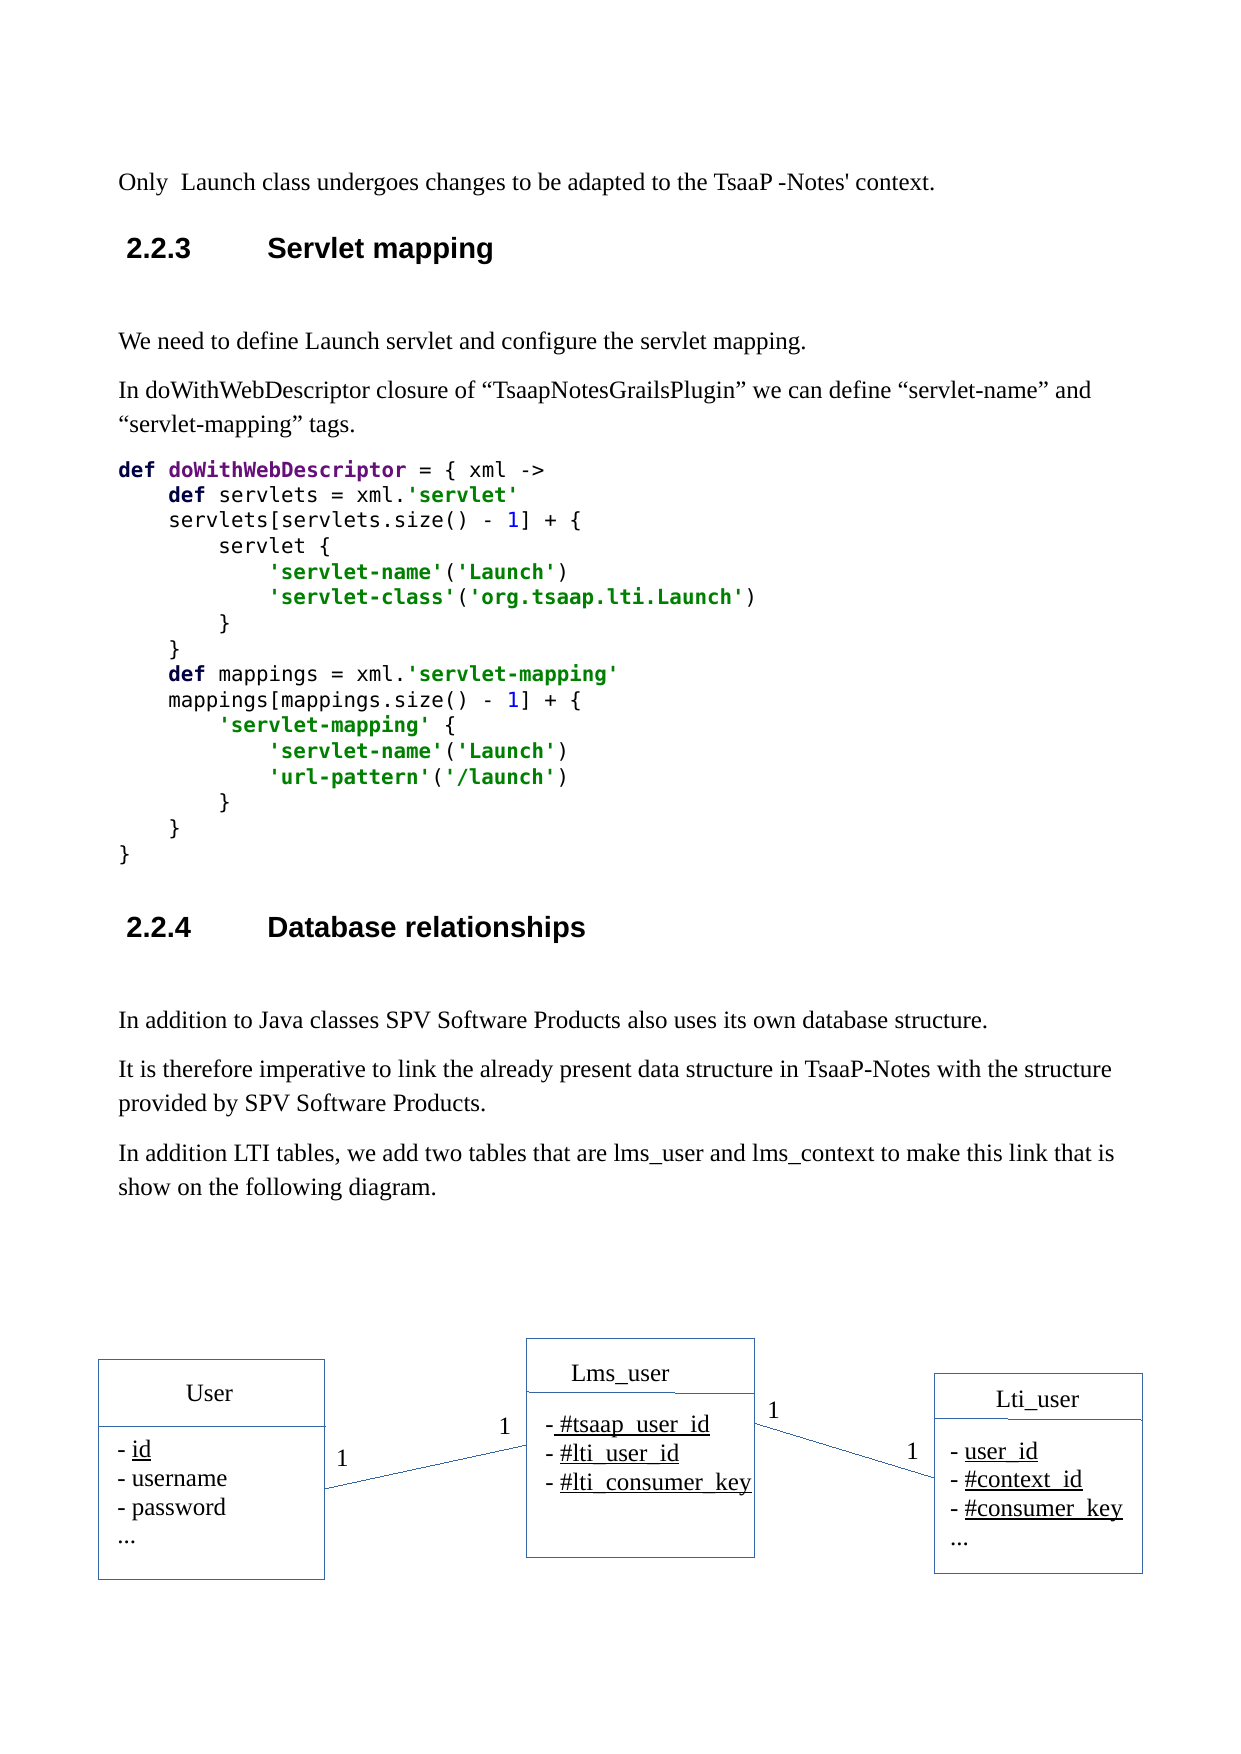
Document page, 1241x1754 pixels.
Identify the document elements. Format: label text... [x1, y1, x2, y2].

text In addition LTI tables, we add two tables that are lms_user and lms_context to make this link that is show on the following diagram. [118, 1138, 1122, 1201]
text } [118, 637, 1122, 662]
text mappings[mappings.size() - 1] + { [118, 688, 1122, 713]
text } [118, 816, 1122, 842]
text def mappings = xml.'servlet-mapping' [118, 662, 1122, 688]
text servlet { [118, 534, 1122, 560]
text 'servlet-mapping' { [118, 713, 1122, 739]
text } [118, 611, 1122, 637]
text } [118, 790, 1122, 816]
text def servlets = xml.'servlet' [118, 483, 1122, 508]
text } [118, 842, 1122, 866]
text 'servlet-class'('org.tsaap.lti.Launch') [118, 585, 1122, 611]
text servlets[servlets.size() - 1] + { [118, 508, 1122, 534]
subtitle Servlet mapping [118, 231, 1122, 264]
text 'servlet-name'('Launch') [118, 739, 1122, 765]
text 'servlet-name'('Launch') [118, 560, 1122, 585]
text 'url-pattern'('/launch') [118, 765, 1122, 790]
text We need to define Launch servlet and configure the servlet mapping. [118, 326, 1122, 355]
text In doWithWebDescriptor closure of “TsaapNotesGrailsPlugin” we can define “servlet-name” and “servlet-mapping” tags. [118, 375, 1122, 438]
text It is therefore imperative to link the already present data structure in TsaaP-Notes with the structure provided by SPV Software Products. [118, 1054, 1122, 1117]
text Only Launch class undergoes changes to be adapted to the TsaaP -Notes' context. [118, 167, 1122, 196]
text def doWithWebDescriptor = { xml -> [118, 458, 1122, 483]
text In addition to Java classes SPV Software Products also uses its own database structure. [118, 1005, 1122, 1034]
subtitle Database relationships [118, 910, 1122, 943]
